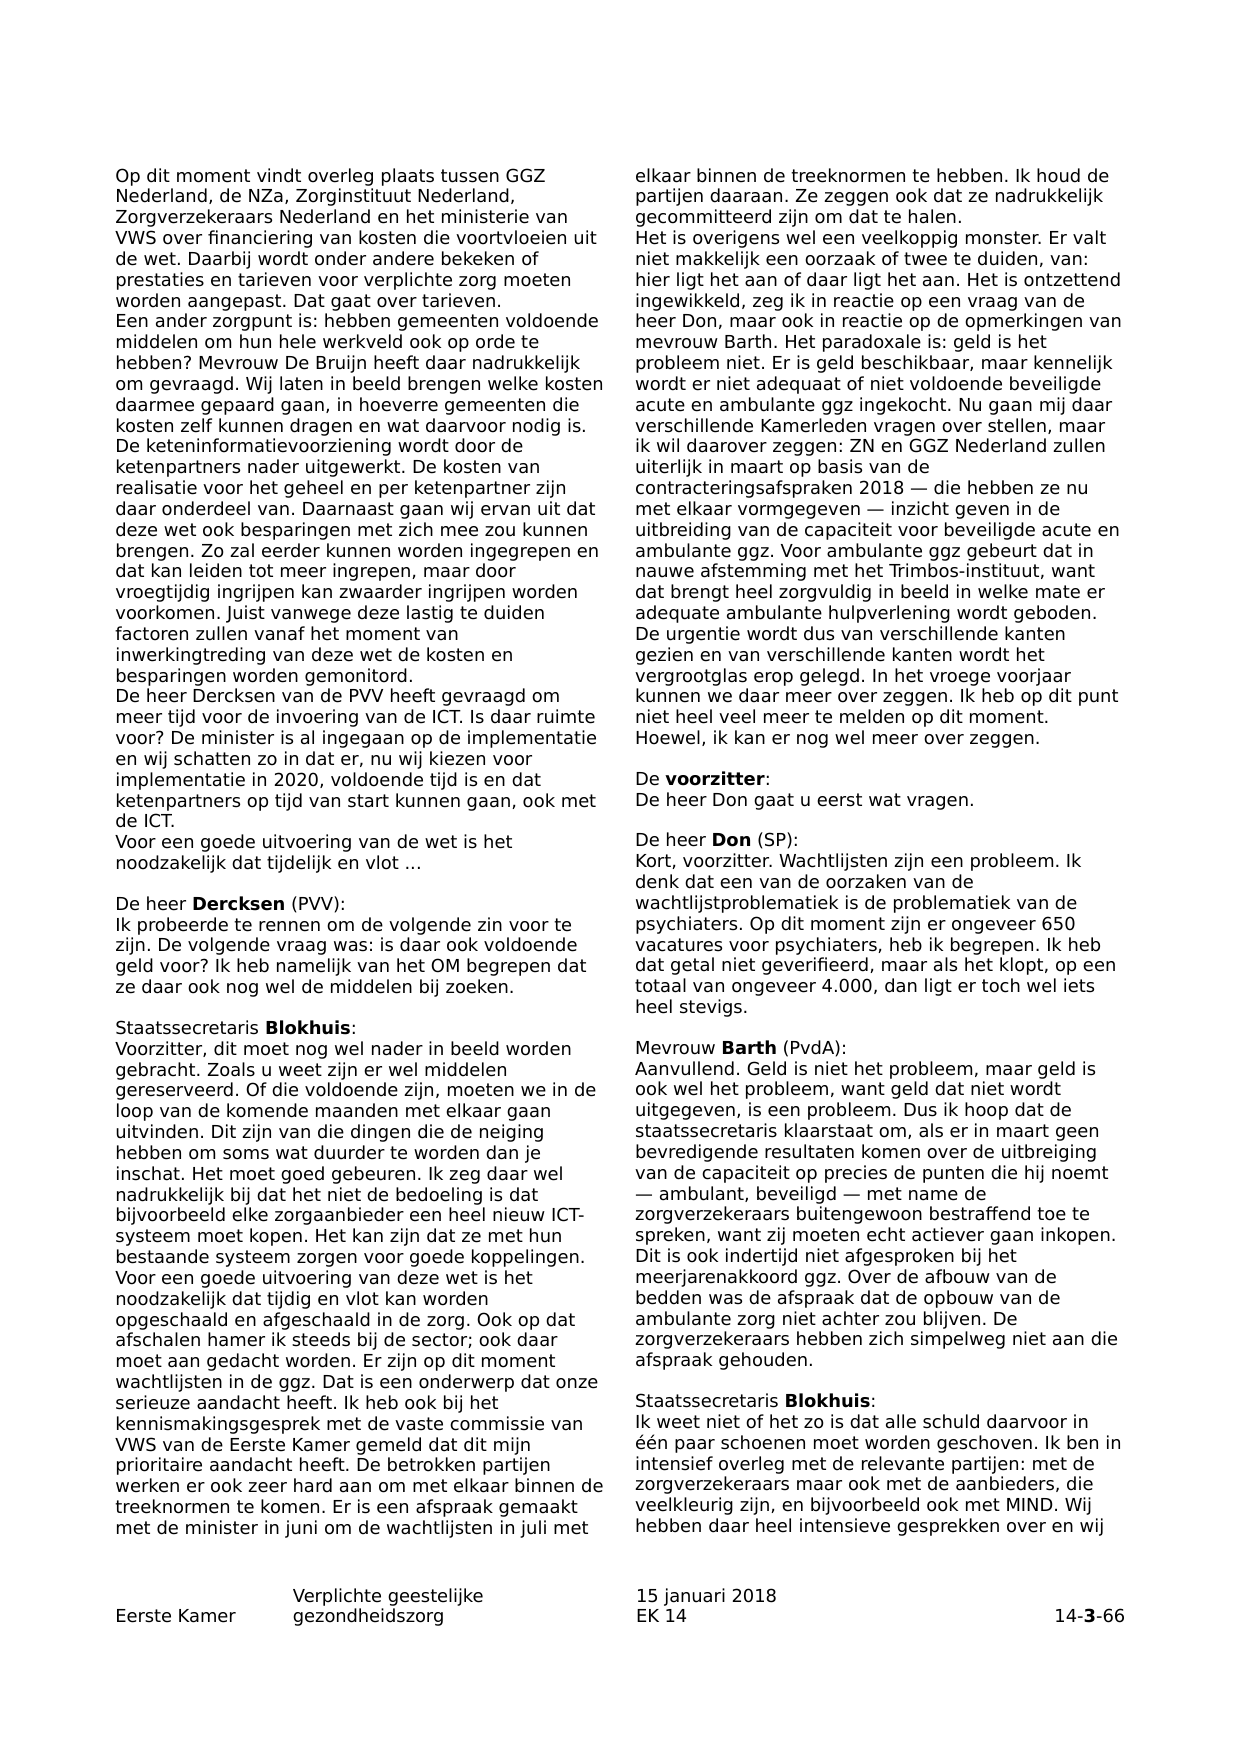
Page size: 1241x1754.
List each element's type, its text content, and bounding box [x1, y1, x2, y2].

text De keteninformatievoorziening wordt door de ketenpartners nader uitgewerkt. De kosten van realisatie voor het geheel en per ketenpartner zijn daar onderdeel van. Daarnaast gaan wij ervan uit dat deze wet ook besparingen met zich mee zou kunnen brengen. Zo zal eerder kunnen worden ingegrepen en dat kan leiden tot meer ingrepen, maar door vroegtijdig ingrijpen kan zwaarder ingrijpen worden voorkomen. Juist vanwege deze lastig te duiden factoren zullen vanaf het moment van inwerkingtreding van deze wet de kosten en besparingen worden gemonitord. [115, 436, 605, 686]
text Aanvullend. Geld is niet het probleem, maar geld is ook wel het probleem, want geld dat niet wordt uitgegeven, is een probleem. Dus ik hoop dat de staatssecretaris klaarstaat om, als er in maart geen bevredigende resultaten komen over de uitbreiging van de capaciteit op precies de punten die hij noemt — ambulant, beveiligd — met name de zorgverzekeraars buitengewoon bestraffend toe te spreken, want zij moeten echt actiever gaan inkopen. Dit is ook indertijd niet afgesproken bij het meerjarenakkoord ggz. Over de afbouw van de bedden was de afspraak dat de opbouw van de ambulante zorg niet achter zou blijven. De zorgverzekeraars hebben zich simpelweg niet aan die afspraak gehouden. [635, 1058, 1125, 1371]
text De heer Don (SP): [635, 830, 1125, 851]
text Voorzitter, dit moet nog wel nader in beeld worden gebracht. Zoals u weet zijn er wel middelen gereserveerd. Of die voldoende zijn, moeten we in de loop van de komende maanden met elkaar gaan uitvinden. Dit zijn van die dingen die de neiging hebben om soms wat duurder te worden dan je inschat. Het moet goed gebeuren. Ik zeg daar wel nadrukkelijk bij dat het niet de bedoeling is dat bijvoorbeeld elke zorgaanbieder een heel nieuw ICT-systeem moet kopen. Het kan zijn dat ze met hun bestaande systeem zorgen voor goede koppelingen. [115, 1038, 605, 1268]
text De voorzitter: [635, 769, 1125, 789]
text Een ander zorgpunt is: hebben gemeenten voldoende middelen om hun hele werkveld ook op orde te hebben? Mevrouw De Bruijn heeft daar nadrukkelijk om gevraagd. Wij laten in beeld brengen welke kosten daarmee gepaard gaan, in hoeverre gemeenten die kosten zelf kunnen dragen en wat daarvoor nodig is. [115, 311, 605, 436]
text Staatssecretaris Blokhuis: [635, 1391, 1125, 1412]
text Op dit moment vindt overleg plaats tussen GGZ Nederland, de NZa, Zorginstituut Nederland, Zorgverzekeraars Nederland en het ministerie van VWS over financiering van kosten die voortvloeien uit de wet. Daarbij wordt onder andere bekeken of prestaties en tarieven voor verplichte zorg moeten worden aangepast. Dat gaat over tarieven. [115, 165, 605, 311]
text Kort, voorzitter. Wachtlijsten zijn een probleem. Ik denk dat een van de oorzaken van de wachtlijstproblematiek is de problematiek van de psychiaters. Op dit moment zijn er ongeveer 650 vacatures voor psychiaters, heb ik begrepen. Ik heb dat getal niet geverifieerd, maar als het klopt, op een totaal van ongeveer 4.000, dan ligt er toch wel iets heel stevigs. [635, 851, 1125, 1018]
text De heer Dercksen van de PVV heeft gevraagd om meer tijd voor de invoering van de ICT. Is daar ruimte voor? De minister is al ingegaan op de implementatie en wij schatten zo in dat er, nu wij kiezen voor implementatie in 2020, voldoende tijd is en dat ketenpartners op tijd van start kunnen gaan, ook met de ICT. [115, 686, 605, 832]
text De heer Dercksen (PVV): [115, 894, 605, 914]
text Ik weet niet of het zo is dat alle schuld daarvoor in één paar schoenen moet worden geschoven. Ik ben in intensief overleg met de relevante partijen: met de zorgverzekeraars maar ook met de aanbieders, die veelkleurig zijn, en bijvoorbeeld ook met MIND. Wij hebben daar heel intensieve gesprekken over en wij [635, 1412, 1125, 1537]
text Voor een goede uitvoering van deze wet is het noodzakelijk dat tijdig en vlot kan worden opgeschaald en afgeschaald in de zorg. Ook op dat afschalen hamer ik steeds bij de sector; ook daar moet aan gedacht worden. Er zijn op dit moment wachtlijsten in de ggz. Dat is een onderwerp dat onze serieuze aandacht heeft. Ik heb ook bij het kennismakingsgesprek met de vaste commissie van VWS van de Eerste Kamer gemeld dat dit mijn prioritaire aandacht heeft. De betrokken partijen werken er ook zeer hard aan om met elkaar binnen de treeknormen te komen. Er is een afspraak gemaakt met de minister in juni om de wachtlijsten in juli met [115, 1268, 605, 1538]
text Het is overigens wel een veelkoppig monster. Er valt niet makkelijk een oorzaak of twee te duiden, van: hier ligt het aan of daar ligt het aan. Het is ontzettend ingewikkeld, zeg ik in reactie op een vraag van de heer Don, maar ook in reactie op de opmerkingen van mevrouw Barth. Het paradoxale is: geld is het probleem niet. Er is geld beschikbaar, maar kennelijk wordt er niet adequaat of niet voldoende beveiligde acute en ambulante ggz ingekocht. Nu gaan mij daar verschillende Kamerleden vragen over stellen, maar ik wil daarover zeggen: ZN en GGZ Nederland zullen uiterlijk in maart op basis van de contracteringsafspraken 2018 — die hebben ze nu met elkaar vormgegeven — inzicht geven in de uitbreiding van de capaciteit voor beveiligde acute en ambulante ggz. Voor ambulante ggz gebeurt dat in nauwe afstemming met het Trimbos-instituut, want dat brengt heel zorgvuldig in beeld in welke mate er adequate ambulante hulpverlening wordt geboden. De urgentie wordt dus van verschillende kanten gezien en van verschillende kanten wordt het vergrootglas erop gelegd. In het vroege voorjaar kunnen we daar meer over zeggen. Ik heb op dit punt niet heel veel meer te melden op dit moment. Hoewel, ik kan er nog wel meer over zeggen. [635, 228, 1125, 749]
text Staatssecretaris Blokhuis: [115, 1018, 605, 1038]
text elkaar binnen de treeknormen te hebben. Ik houd de partijen daaraan. Ze zeggen ook dat ze nadrukkelijk gecommitteerd zijn om dat te halen. [635, 165, 1125, 228]
text Ik probeerde te rennen om de volgende zin voor te zijn. De volgende vraag was: is daar ook voldoende geld voor? Ik heb namelijk van het OM begrepen dat ze daar ook nog wel de middelen bij zoeken. [115, 914, 605, 998]
text Voor een goede uitvoering van de wet is het noodzakelijk dat tijdelijk en vlot ... [115, 832, 605, 874]
text Mevrouw Barth (PvdA): [635, 1038, 1125, 1058]
text De heer Don gaat u eerst wat vragen. [635, 789, 1125, 810]
